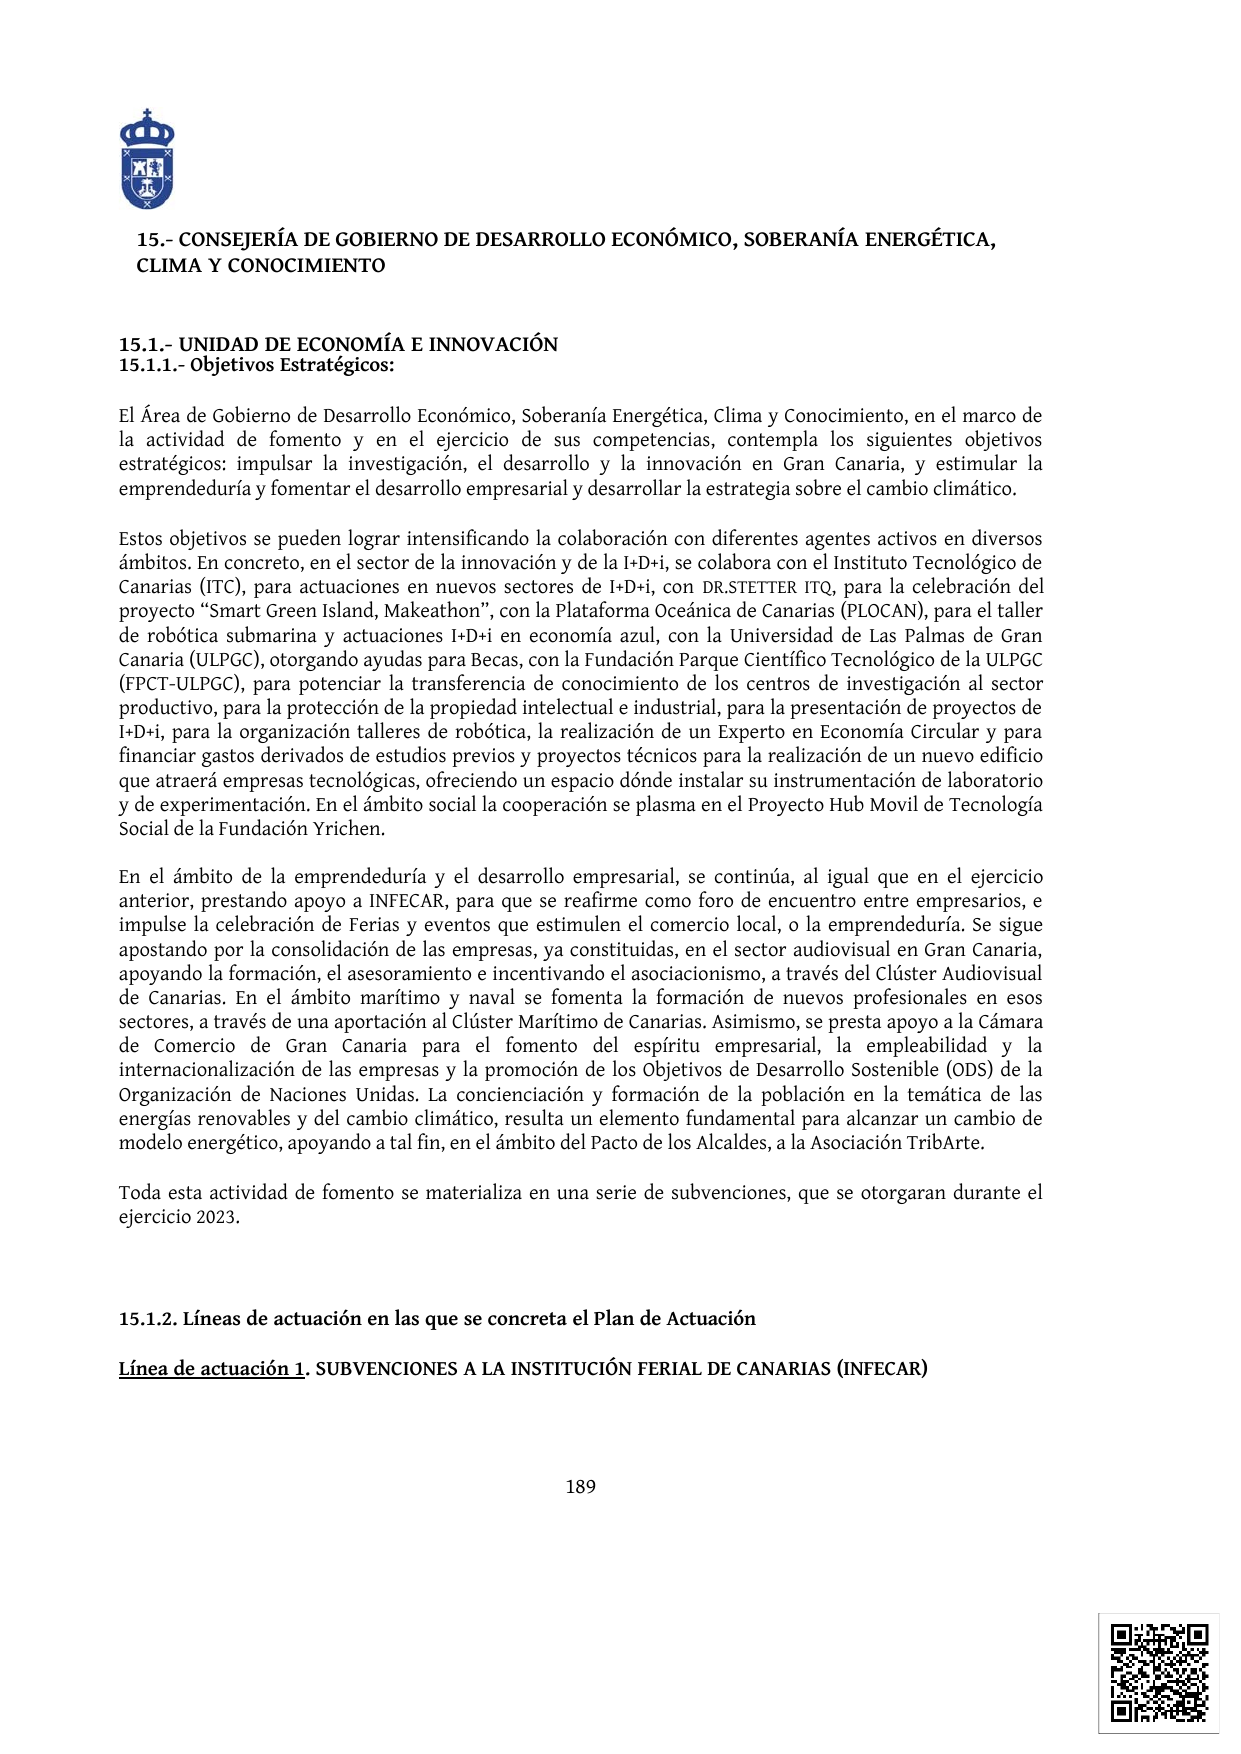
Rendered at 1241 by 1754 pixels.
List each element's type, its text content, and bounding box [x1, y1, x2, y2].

text El Área de Gobierno de Desarrollo Económico, Soberanía Energética, Clima y Conocimiento, en el marco de la actividad de fomento y en el ejercicio de sus competencias, contempla los siguientes objetivos estratégicos: impulsar la investigación, el desarrollo y la innovación en Gran Canaria, y estimular la emprendeduría y fomentar el desarrollo empresarial y desarrollar la estrategia sobre el cambio climático. [119, 404, 1044, 501]
text 15.1.- UNIDAD DE ECONOMÍA E INNOVACIÓN [118, 333, 1054, 358]
text 15.1.2. Líneas de actuación en las que se concreta el Plan de Actuación [119, 1307, 1109, 1331]
text En el ámbito de la emprendeduría y el desarrollo empresarial, se continúa, al igual que en el ejercicio anterior, prestando apoyo a INFECAR, para que se reafirme como foro de encuentro entre empresarios, e impulse la celebración de Ferias y eventos que estimulen el comercio local, o la emprendeduría. Se sigue apostando por la consolidación de las empresas, ya constituidas, en el sector audiovisual en Gran Canaria, apoyando la formación, el asesoramiento e incentivando el asociacionismo, a través del Clúster Audiovisual de Canarias. En el ámbito marítimo y naval se fomenta la formación de nuevos profesionales en esos sectores, a través de una aportación al Clúster Marítimo de Canarias. Asimismo, se presta apoyo a la Cámara de Comercio de Gran Canaria para el fomento del espíritu empresarial, la empleabilidad y la internacionalización de las empresas y la promoción de los Objetivos de Desarrollo Sostenible (ODS) de la Organización de Naciones Unidas. La concienciación y formación de la población en la temática de las energías renovables y del cambio climático, resulta un elemento fundamental para alcanzar un cambio de modelo energético, apoyando a tal fin, en el ámbito del Pacto de los Alcaldes, a la Asociación TribArte. [119, 865, 1044, 1155]
text Estos objetivos se pueden lograr intensificando la colaboración con diferentes agentes activos en diversos ámbitos. En concreto, en el sector de la innovación y de la I+D+i, se colabora con el Instituto Tecnológico de Canarias (ITC), para actuaciones en nuevos sectores de I+D+i, con DR.STETTER ITQ, para la celebración del proyecto “Smart Green Island, Makeathon”, con la Plataforma Oceánica de Canarias (PLOCAN), para el taller de robótica submarina y actuaciones I+D+i en economía azul, con la Universidad de Las Palmas de Gran Canaria (ULPGC), otorgando ayudas para Becas, con la Fundación Parque Científico Tecnológico de la ULPGC (FPCT-ULPGC), para potenciar la transferencia de conocimiento de los centros de investigación al sector productivo, para la protección de la propiedad intelectual e industrial, para la presentación de proyectos de I+D+i, para la organización talleres de robótica, la realización de un Experto en Economía Circular y para financiar gastos derivados de estudios previos y proyectos técnicos para la realización de un nuevo edificio que atraerá empresas tecnológicas, ofreciendo un espacio dónde instalar su instrumentación de laboratorio y de experimentación. En el ámbito social la cooperación se plasma en el Proyecto Hub Movil de Tecnología Social de la Fundación Yrichen. [119, 527, 1044, 841]
picture [118, 107, 176, 210]
picture [1098, 1613, 1220, 1734]
text Toda esta actividad de fomento se materializa en una serie de subvenciones, que se otorgaran durante el ejercicio 2023. [119, 1181, 1044, 1229]
subtitle 15.1.1.- Objetivos Estratégicos: [119, 354, 1109, 378]
text Línea de actuación 1. SUBVENCIONES A LA INSTITUCIÓN FERIAL DE CANARIAS (INFECAR) [119, 1357, 1109, 1381]
text 15.- CONSEJERÍA DE GOBIERNO DE DESARROLLO ECONÓMICO, SOBERANÍA ENERGÉTICA, CLIMA Y CONOCIMIENTO [136, 228, 1062, 279]
